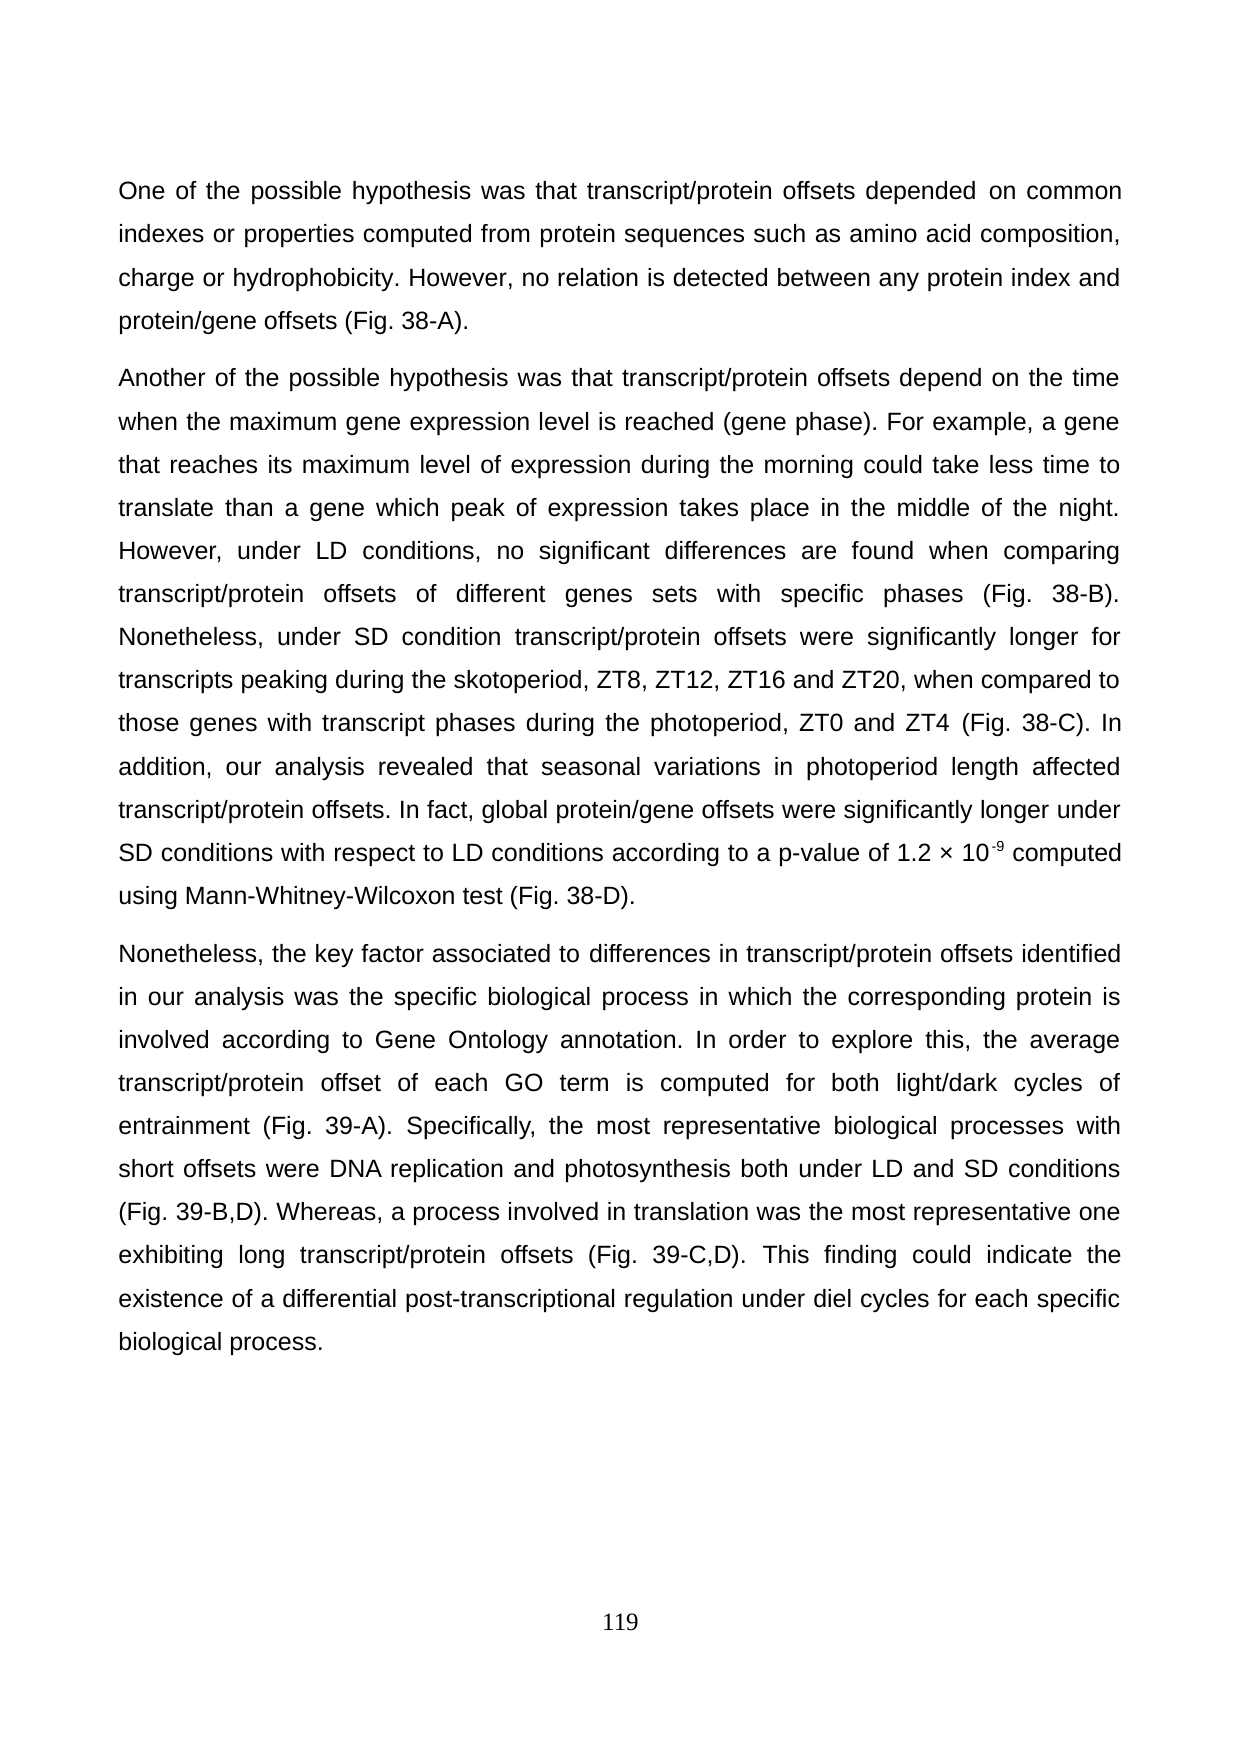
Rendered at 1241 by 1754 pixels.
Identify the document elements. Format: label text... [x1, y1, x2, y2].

text Nonetheless, the key factor associated to differences in transcript/protein offsets identified in our analysis was the specific biological process in which the corresponding protein is involved according to Gene Ontology annotation. In order to explore this, the average transcript/protein offset of each GO term is computed for both light/dark cycles of entrainment (Fig. 39-A). Specifically, the most representative biological processes with short offsets were DNA replication and photosynthesis both under LD and SD conditions (Fig. 39-B,D). Whereas, a process involved in translation was the most representative one exhibiting long transcript/protein offsets (Fig. 39-C,D). This finding could indicate the existence of a differential post-transcriptional regulation under diel cycles for each specific biological process. [118, 939, 1122, 1356]
text Another of the possible hypothesis was that transcript/protein offsets depend on the time when the maximum gene expression level is reached (gene phase). For example, a gene that reaches its maximum level of expression during the morning could take less time to translate than a gene which peak of expression takes place in the middle of the night. However, under LD conditions, no significant differences are found when comparing transcript/protein offsets of different genes sets with specific phases (Fig. 38-B). Nonetheless, under SD condition transcript/protein offsets were significantly longer for transcripts peaking during the skotoperiod, ZT8, ZT12, ZT16 and ZT20, when compared to those genes with transcript phases during the photoperiod, ZT0 and ZT4 (Fig. 38-C). In addition, our analysis revealed that seasonal variations in photoperiod length affected transcript/protein offsets. In fact, global protein/gene offsets were significantly longer under SD conditions with respect to LD conditions according to a p-value of 1.2 × 10-9 computed using Mann-Whitney-Wilcoxon test (Fig. 38-D). [118, 363, 1122, 910]
text One of the possible hypothesis was that transcript/protein offsets depended on common indexes or properties computed from protein sequences such as amino acid composition, charge or hydrophobicity. However, no relation is detected between any protein index and protein/gene offsets (Fig. 38-A). [118, 176, 1122, 334]
